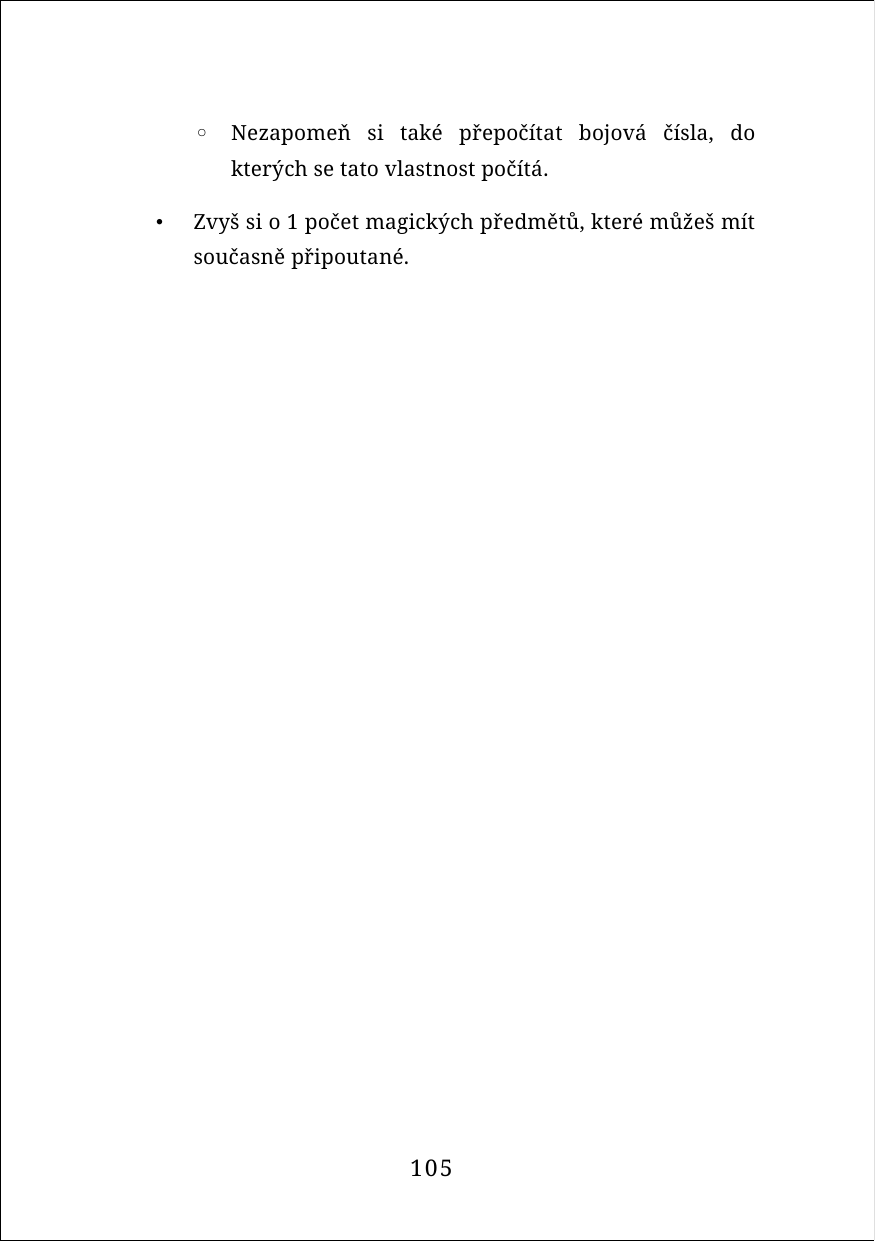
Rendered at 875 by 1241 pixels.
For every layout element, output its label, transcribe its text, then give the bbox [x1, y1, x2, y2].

list Nezapomeň si také přepočítat bojová čísla, do kterých se tato vlastnost počítá. [193, 118, 756, 182]
list Zvyš si o 1 počet magických předmětů, které můžeš mít současně připoutané. [156, 207, 756, 271]
